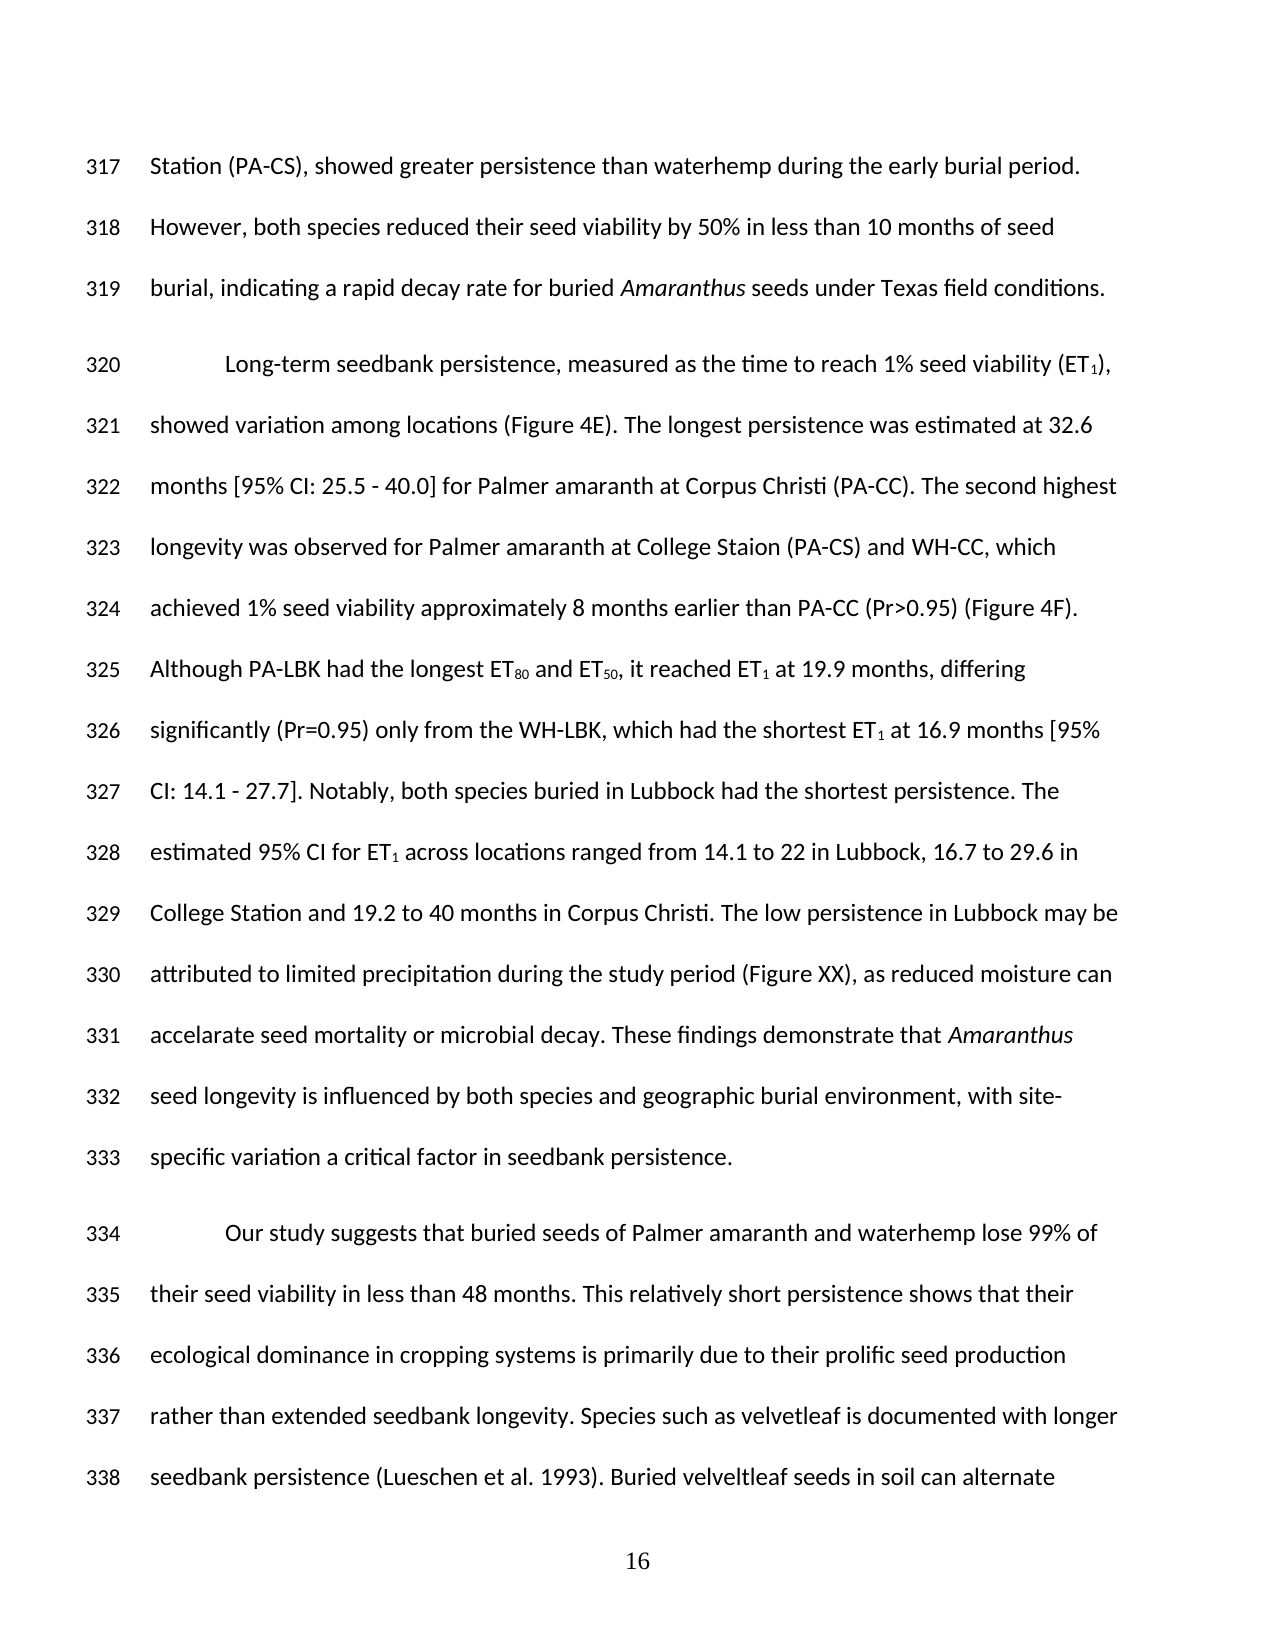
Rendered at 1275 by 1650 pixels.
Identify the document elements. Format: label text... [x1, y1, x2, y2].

text Our study suggests that buried seeds of Palmer amaranth and waterhemp lose 99% of their seed viability in less than 48 months. This relatively short persistence shows that their ecological dominance in cropping systems is primarily due to their prolific seed production rather than extended seedbank longevity. Species such as velvetleaf is documented with longer seedbank persistence (Lueschen et al. 1993). Buried velveltleaf seeds in soil can alternate [150, 1217, 1125, 1492]
text Station (PA-CS), showed greater persistence than waterhemp during the early burial period. However, both species reduced their seed viability by 50% in less than 10 months of seed burial, indicating a rapid decay rate for buried Amaranthus seeds under Texas field conditions. [150, 150, 1125, 303]
text Long-term seedbank persistence, measured as the time to reach 1% seed viability (ET1), showed variation among locations (Figure 4E). The longest persistence was estimated at 32.6 months [95% CI: 25.5 - 40.0] for Palmer amaranth at Corpus Christi (PA-CC). The second highest longevity was observed for Palmer amaranth at College Staion (PA-CS) and WH-CC, which achieved 1% seed viability approximately 8 months earlier than PA-CC (Pr>0.95) (Figure 4F). Although PA-LBK had the longest ET80 and ET50, it reached ET1 at 19.9 months, differing significantly (Pr=0.95) only from the WH-LBK, which had the shortest ET1 at 16.9 months [95% CI: 14.1 - 27.7]. Notably, both species buried in Lubbock had the shortest persistence. The estimated 95% CI for ET1 across locations ranged from 14.1 to 22 in Lubbock, 16.7 to 29.6 in College Station and 19.2 to 40 months in Corpus Christi. The low persistence in Lubbock may be attributed to limited precipitation during the study period (Figure XX), as reduced moisture can accelarate seed mortality or microbial decay. These findings demonstrate that Amaranthus seed longevity is influenced by both species and geographic burial environment, with site-specific variation a critical factor in seedbank persistence. [150, 348, 1125, 1172]
